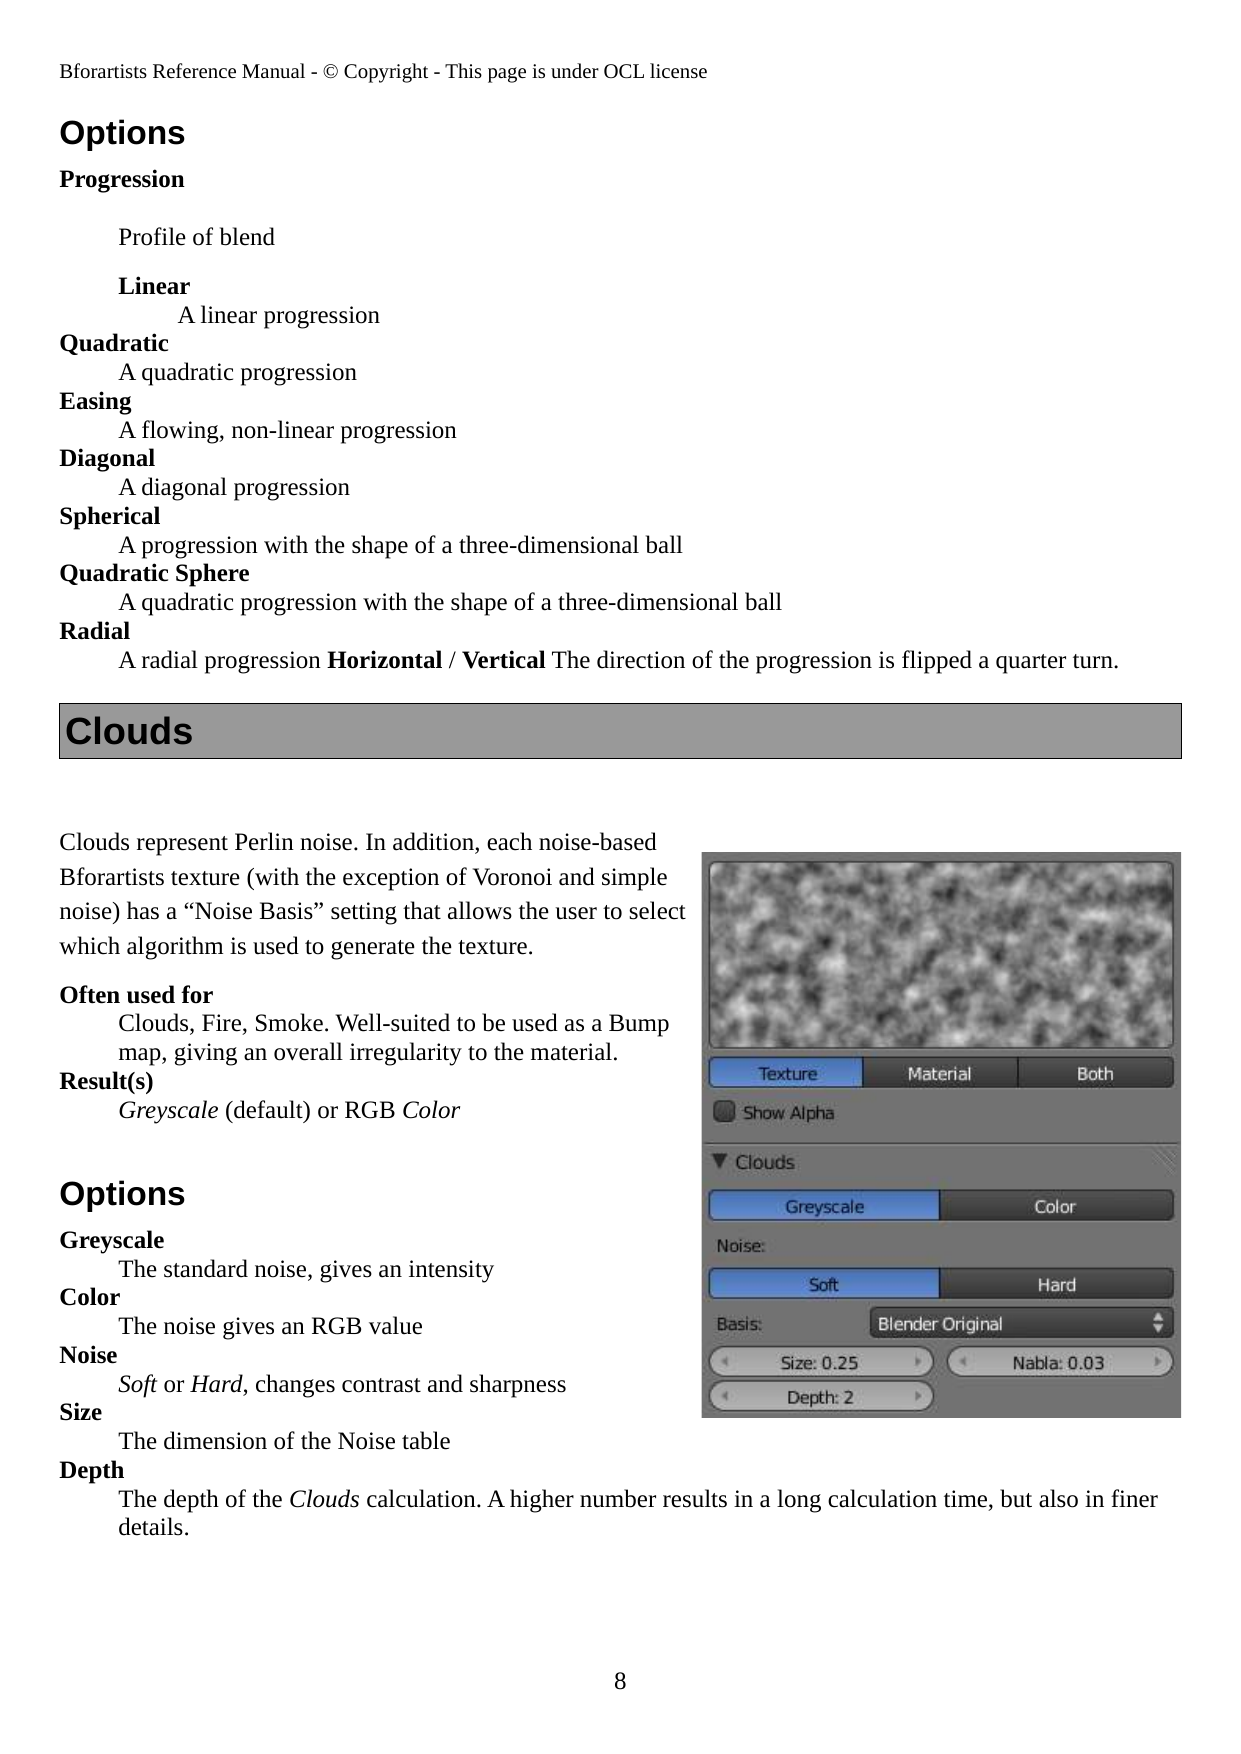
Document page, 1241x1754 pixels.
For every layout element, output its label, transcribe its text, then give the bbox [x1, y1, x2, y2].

subtitle Diagonal [59, 443, 1181, 472]
list The depth of the Clouds calculation. A higher number results in a long calculation time, but also in finer details. [118, 1484, 1181, 1541]
list Soft or Hard, changes contrast and sharpness [118, 1369, 701, 1397]
subtitle Depth [59, 1455, 1181, 1484]
subtitle Quadratic Sphere [59, 558, 1181, 587]
list Greyscale (default) or RGB Color [118, 1095, 701, 1123]
subtitle Result(s) [59, 1066, 701, 1095]
subtitle Greyscale [59, 1225, 701, 1254]
subtitle Options [59, 1174, 701, 1212]
list The standard noise, gives an intensity [118, 1254, 701, 1282]
subtitle Progression [59, 164, 1181, 192]
subtitle Noise [59, 1340, 701, 1369]
subtitle Linear [118, 271, 1181, 300]
list A flowing, non-linear progression [118, 415, 1181, 443]
list The noise gives an RGB value [118, 1311, 701, 1340]
list A progression with the shape of a three-dimensional ball [118, 530, 1181, 558]
subtitle Radial [59, 616, 1181, 645]
list A linear progression [177, 300, 1181, 328]
table_header Clouds [60, 704, 1181, 758]
subtitle Options [59, 113, 1181, 151]
subtitle Often used for [59, 980, 701, 1008]
text Profile of blend [118, 222, 1181, 251]
list A diagonal progression [118, 472, 1181, 501]
subtitle Size [59, 1397, 1181, 1426]
picture [701, 852, 1182, 1418]
list A radial progression Horizontal / Vertical The direction of the progression is flipped a quarter turn. [118, 645, 1181, 673]
list A quadratic progression with the shape of a three-dimensional ball [118, 587, 1181, 616]
subtitle Quadratic [59, 328, 1181, 357]
list Clouds, Fire, Smoke. Well-suited to be used as a Bump map, giving an overall irregularity to the material. [118, 1008, 701, 1066]
subtitle Color [59, 1282, 701, 1311]
text Clouds represent Perlin noise. In addition, each noise-based Bforartists texture (with the exception of Voronoi and simple noise) has a “Noise Basis” setting that allows the user to select which algorithm is used to generate the texture. [59, 827, 1181, 959]
subtitle Spherical [59, 501, 1181, 530]
subtitle Easing [59, 386, 1181, 415]
list The dimension of the Noise table [118, 1426, 1181, 1455]
list A quadratic progression [118, 357, 1181, 386]
